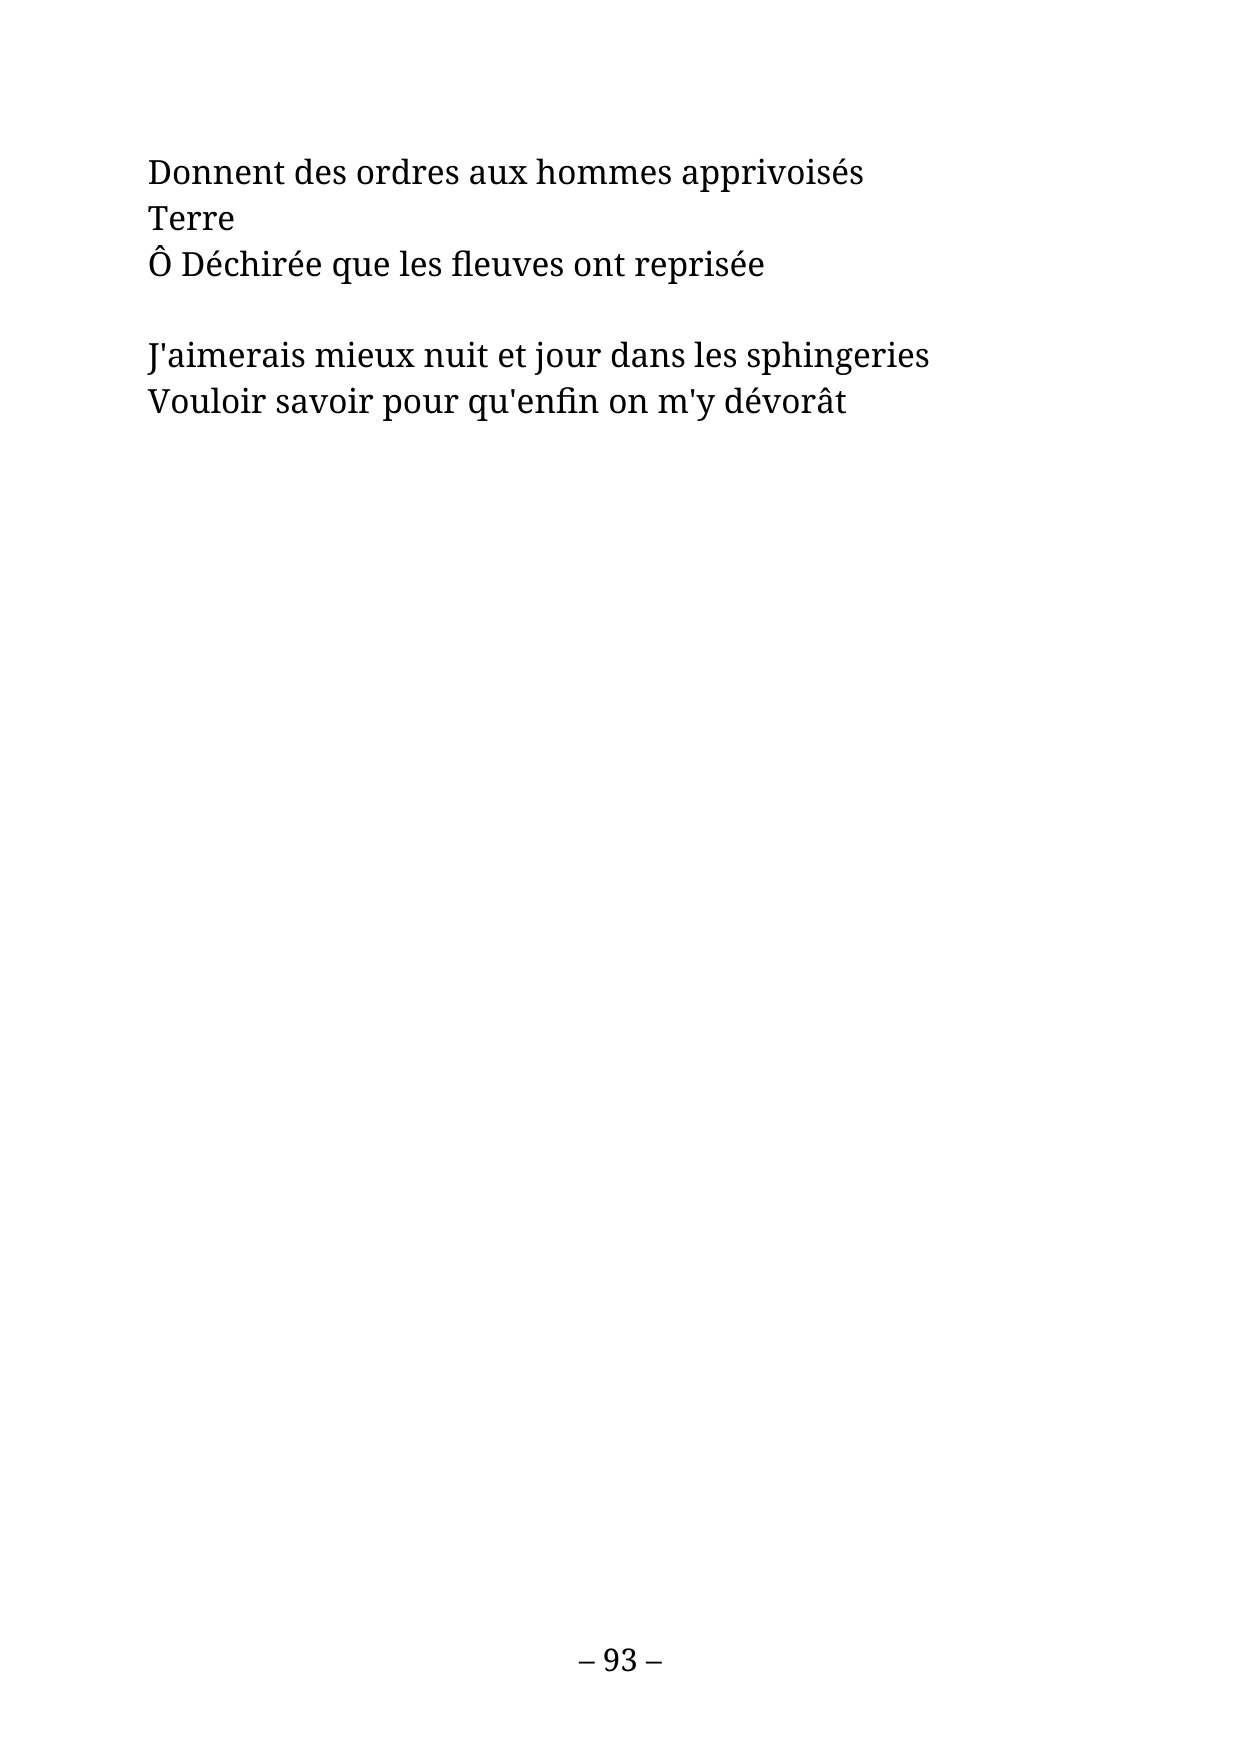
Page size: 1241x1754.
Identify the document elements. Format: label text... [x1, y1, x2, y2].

text Donnent des ordres aux hommes apprivoisés Terre Ô Déchirée que les fleuves ont reprisée J'aimerais mieux nuit et jour dans les sphingeries Vouloir savoir pour qu'enfin on m'y dévorât [148, 148, 1092, 423]
